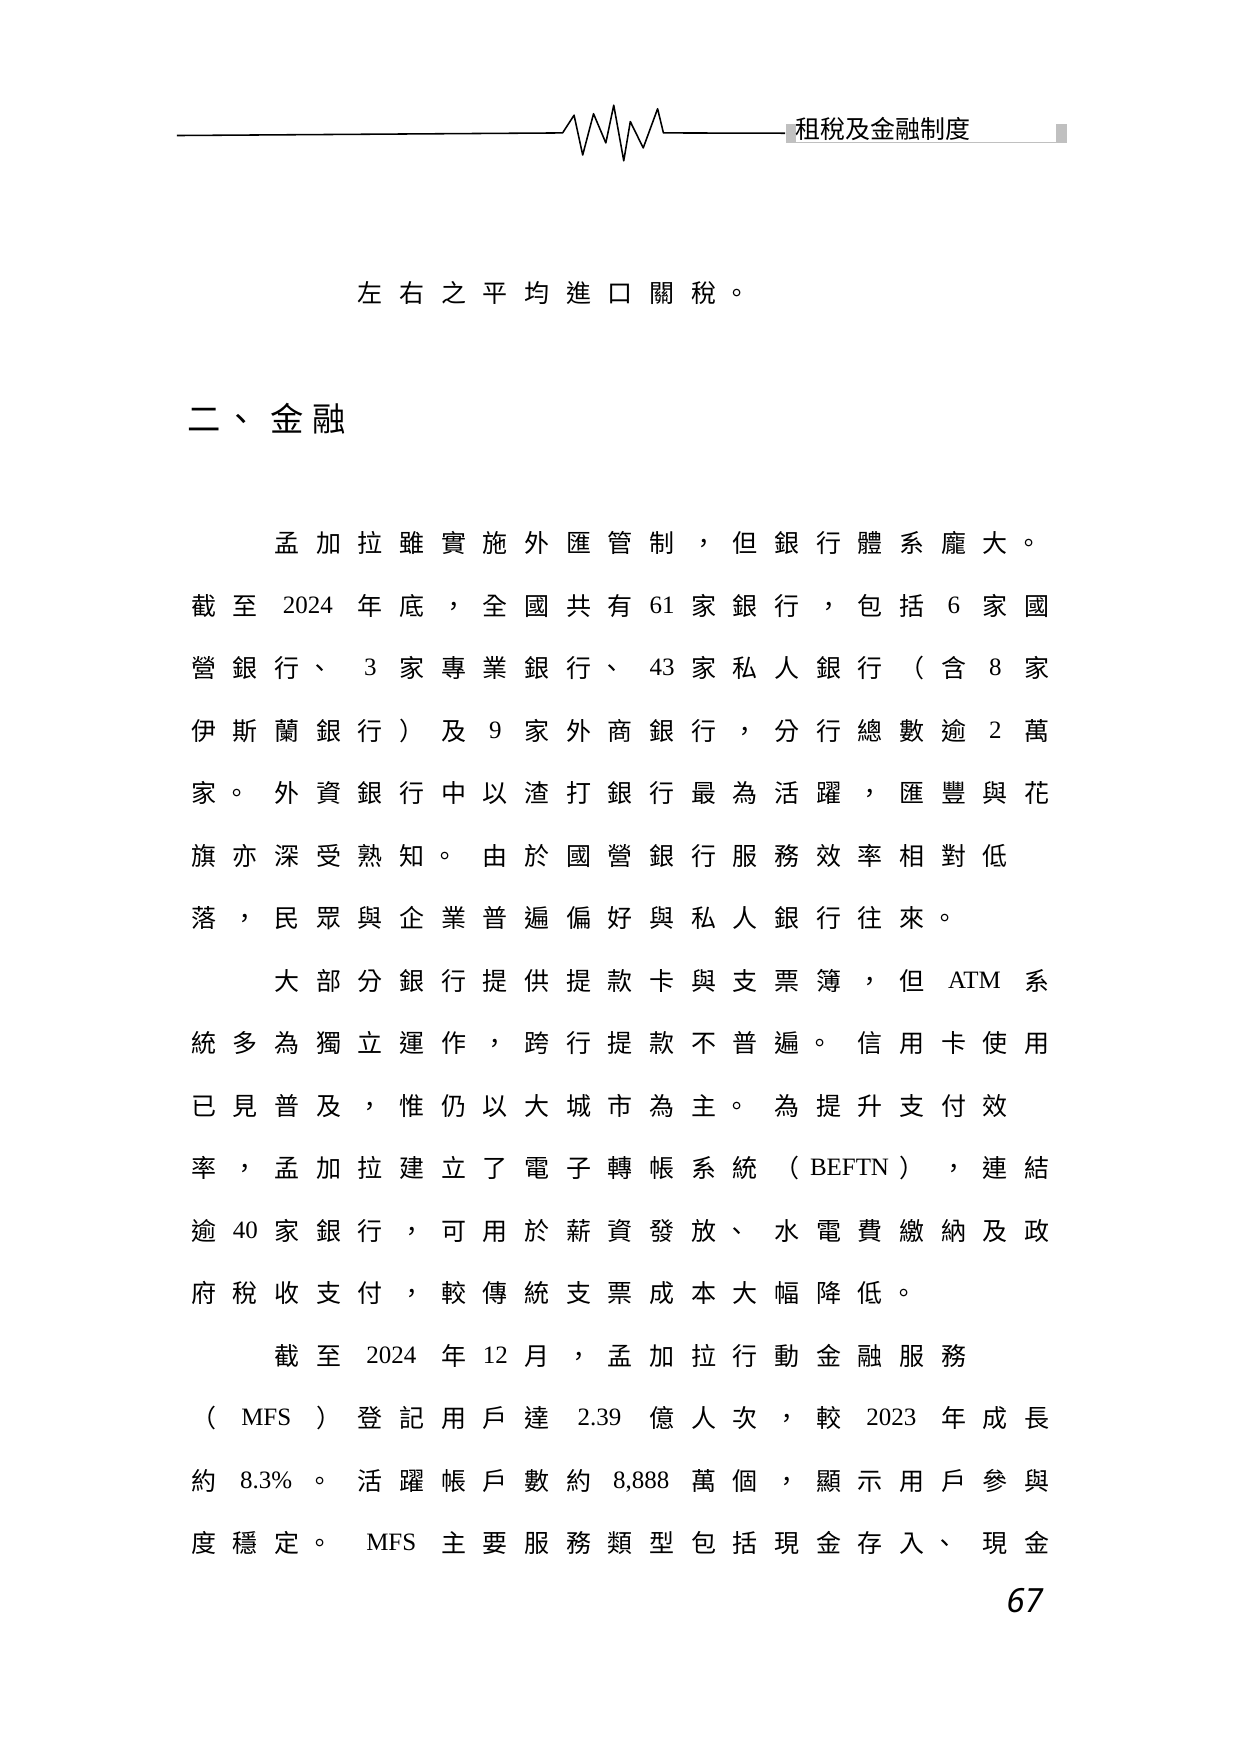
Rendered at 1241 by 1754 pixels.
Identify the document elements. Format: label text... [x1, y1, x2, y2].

text 左右之平均進口關稅。 [281, 250, 1058, 313]
text 大部分銀行提供提款卡與支票簿，但ATM系統多為獨立運作，跨行提款不普遍。信用卡使用已見普及，惟仍以大城市為主。為提升支付效率，孟加拉建立了電子轉帳系統（BEFTN），連結逾40家銀行，可用於薪資發放、水電費繳納及政府稅收支付，較傳統支票成本大幅降低。 [183, 938, 1058, 1313]
text 孟加拉雖實施外匯管制，但銀行體系龐大。截至2024年底，全國共有61家銀行，包括6家國營銀行、3家專業銀行、43家私人銀行（含8家伊斯蘭銀行）及9家外商銀行，分行總數逾2萬家。外資銀行中以渣打銀行最為活躍，匯豐與花旗亦深受熟知。由於國營銀行服務效率相對低落，民眾與企業普遍偏好與私人銀行往來。 [183, 500, 1058, 938]
text 截至2024年12月，孟加拉行動金融服務（MFS）登記用戶達2.39億人次，較2023年成長約8.3%。活躍帳戶數約8,888萬個，顯示用戶參與度穩定。MFS主要服務類型包括現金存入、現金 [183, 1313, 1058, 1563]
text 二、金融 [183, 375, 1058, 438]
